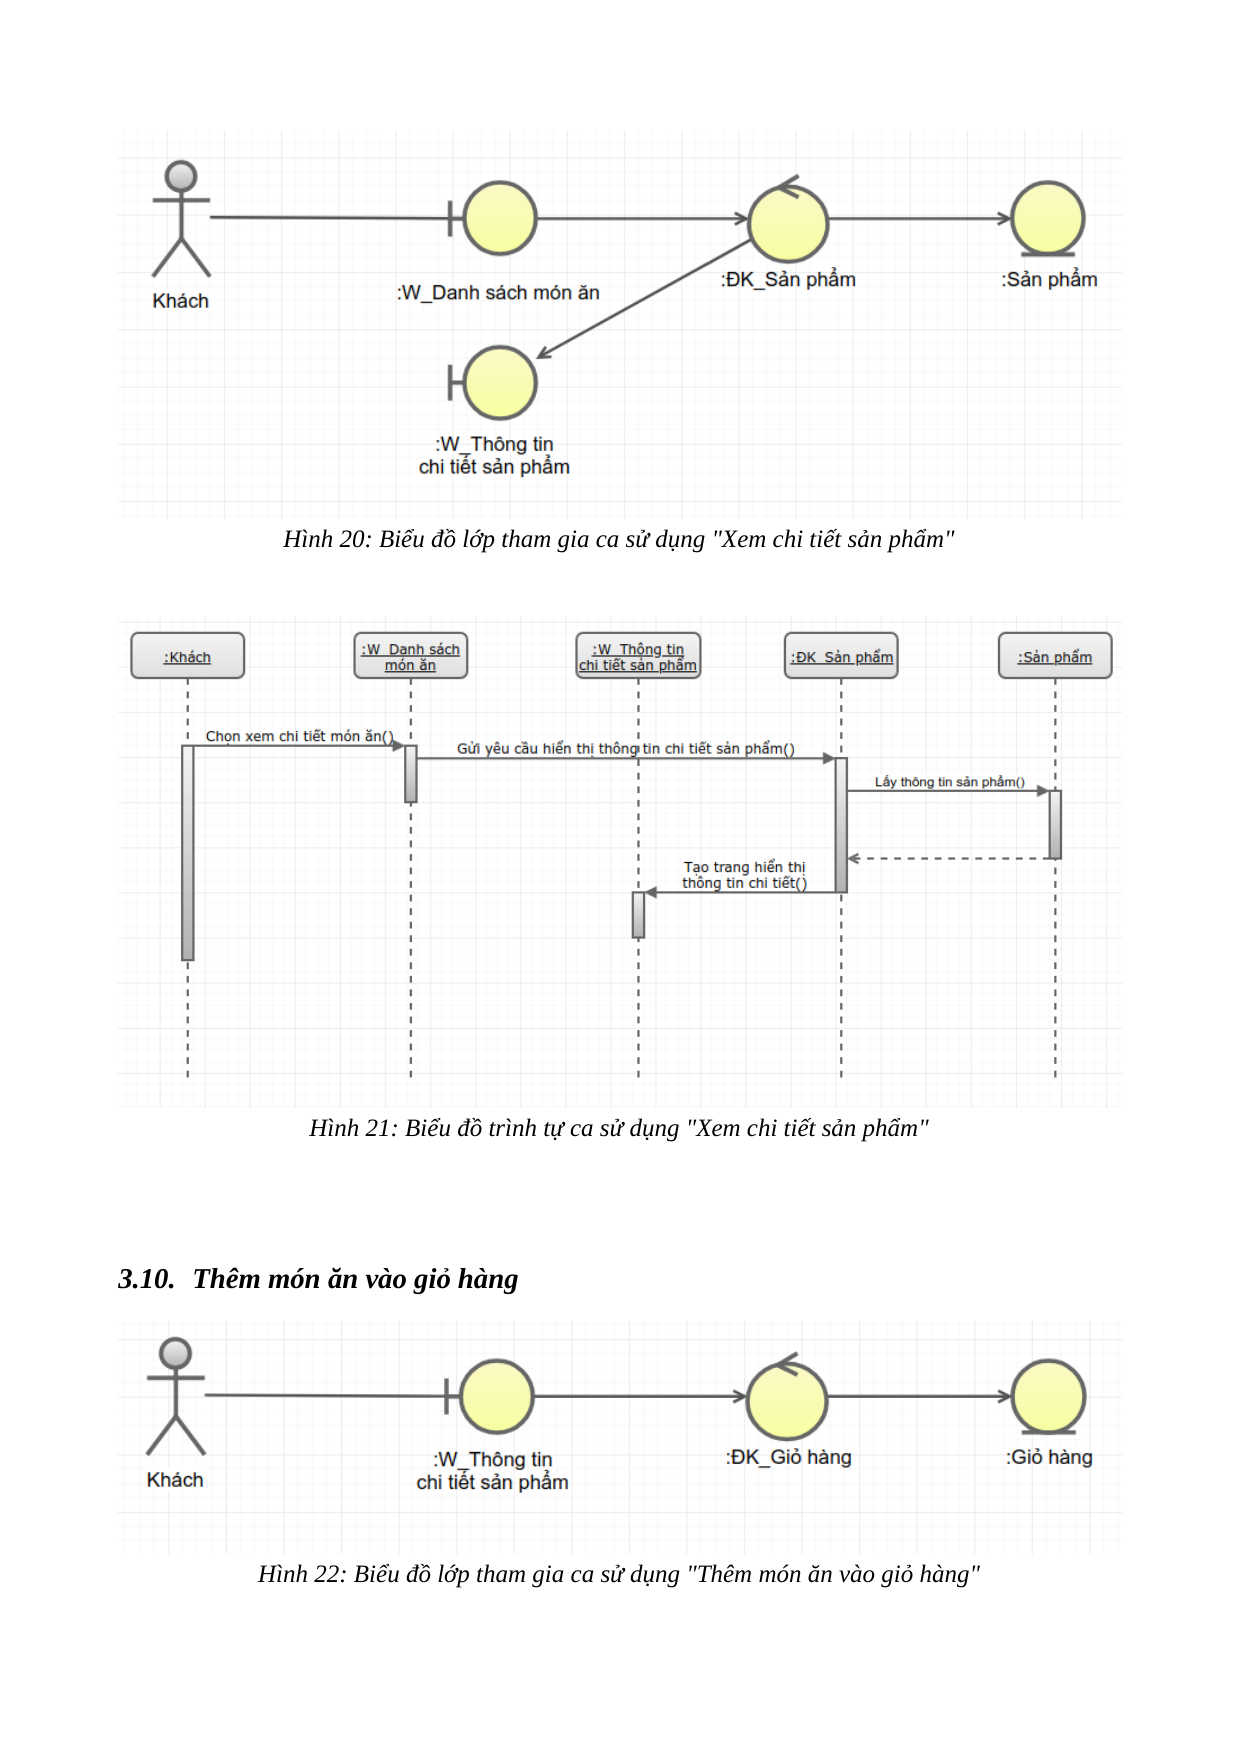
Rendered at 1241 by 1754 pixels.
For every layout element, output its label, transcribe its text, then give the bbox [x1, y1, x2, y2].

picture [118, 130, 1123, 519]
text Hình 22: Biểu đồ lớp tham gia ca sử dụng "Thêm món ăn vào giỏ hàng" [118, 1554, 1122, 1588]
picture [118, 1320, 1123, 1554]
text Hình 21: Biểu đồ trình tự ca sử dụng "Xem chi tiết sản phẩm" [118, 1108, 1122, 1142]
text Hình 20: Biểu đồ lớp tham gia ca sử dụng "Xem chi tiết sản phẩm" [118, 519, 1122, 552]
picture [118, 616, 1123, 1108]
subtitle Thêm món ăn vào giỏ hàng [118, 1262, 1122, 1295]
